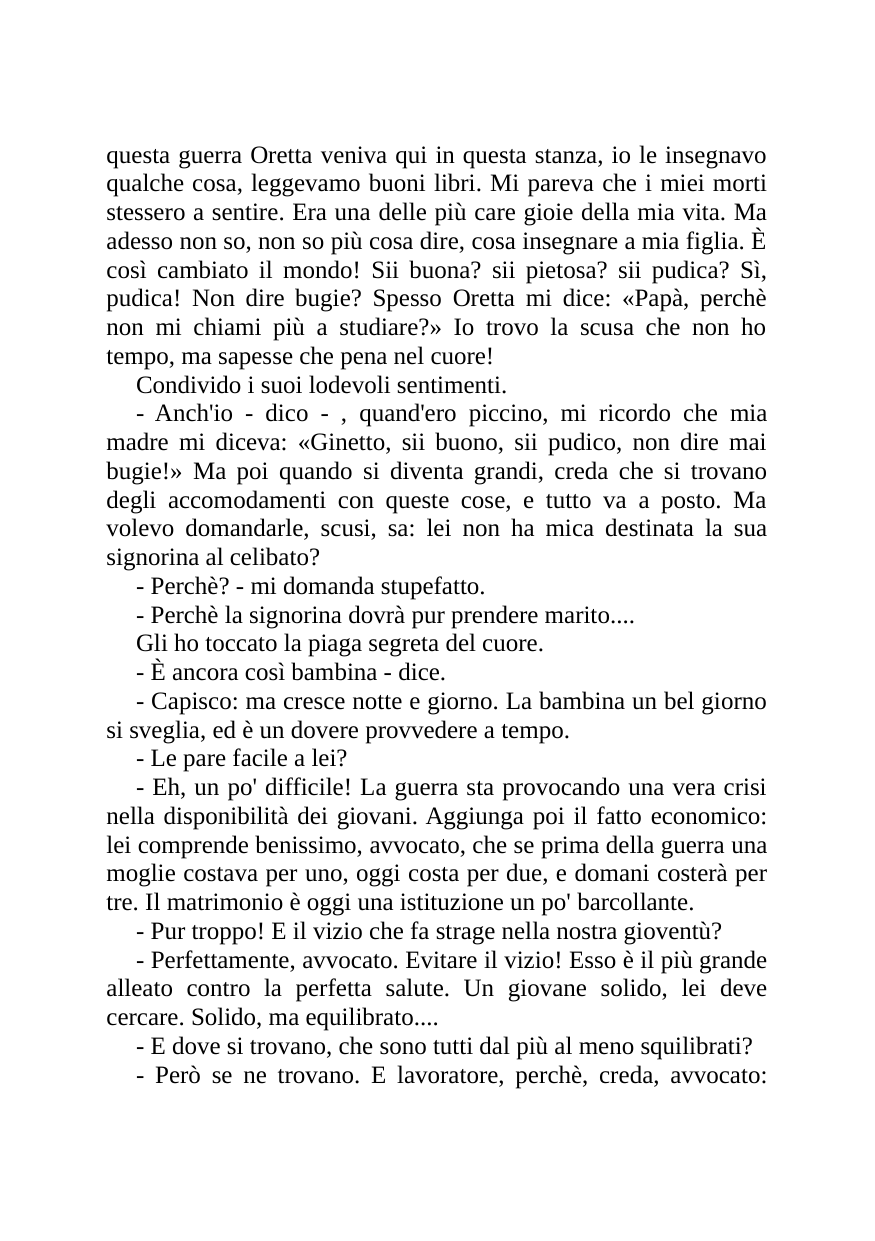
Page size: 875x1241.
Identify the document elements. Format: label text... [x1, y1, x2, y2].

text - E dove si trovano, che sono tutti dal più al meno squilibrati? [106, 1031, 768, 1060]
text questa guerra Oretta veniva qui in questa stanza, io le insegnavo qualche cosa, leggevamo buoni libri. Mi pareva che i miei morti stessero a sentire. Era una delle più care gioie della mia vita. Ma adesso non so, non so più cosa dire, cosa insegnare a mia figlia. È così cambiato il mondo! Sii buona? sii pietosa? sii pudica? Sì, pudica! Non dire bugie? Spesso Oretta mi dice: «Papà, perchè non mi chiami più a studiare?» Io trovo la scusa che non ho tempo, ma sapesse che pena nel cuore! [106, 140, 768, 370]
text - Capisco: ma cresce notte e giorno. La bambina un bel giorno si sveglia, ed è un dovere provvedere a tempo. [106, 686, 768, 743]
text - Però se ne trovano. E lavoratore, perchè, creda, avvocato: [106, 1060, 768, 1088]
text Condivido i suoi lodevoli sentimenti. [106, 370, 768, 398]
text - Anch'io - dico - , quand'ero piccino, mi ricordo che mia madre mi diceva: «Ginetto, sii buono, sii pudico, non dire mai bugie!» Ma poi quando si diventa grandi, creda che si trovano degli accomodamenti con queste cose, e tutto va a posto. Ma volevo domandarle, scusi, sa: lei non ha mica destinata la sua signorina al celibato? [106, 398, 768, 571]
text Gli ho toccato la piaga segreta del cuore. [106, 628, 768, 657]
text - Le pare facile a lei? [106, 743, 768, 772]
text - Pur troppo! E il vizio che fa strage nella nostra gioventù? [106, 916, 768, 945]
text - Perfettamente, avvocato. Evitare il vizio! Esso è il più grande alleato contro la perfetta salute. Un giovane solido, lei deve cercare. Solido, ma equilibrato.... [106, 945, 768, 1031]
text - È ancora così bambina - dice. [106, 657, 768, 686]
text - Eh, un po' difficile! La guerra sta provocando una vera crisi nella disponibilità dei giovani. Aggiunga poi il fatto economico: lei comprende benissimo, avvocato, che se prima della guerra una moglie costava per uno, oggi costa per due, e domani costerà per tre. Il matrimonio è oggi una istituzione un po' barcollante. [106, 772, 768, 916]
text - Perchè? - mi domanda stupefatto. [106, 571, 768, 600]
text - Perchè la signorina dovrà pur prendere marito.... [106, 600, 768, 628]
